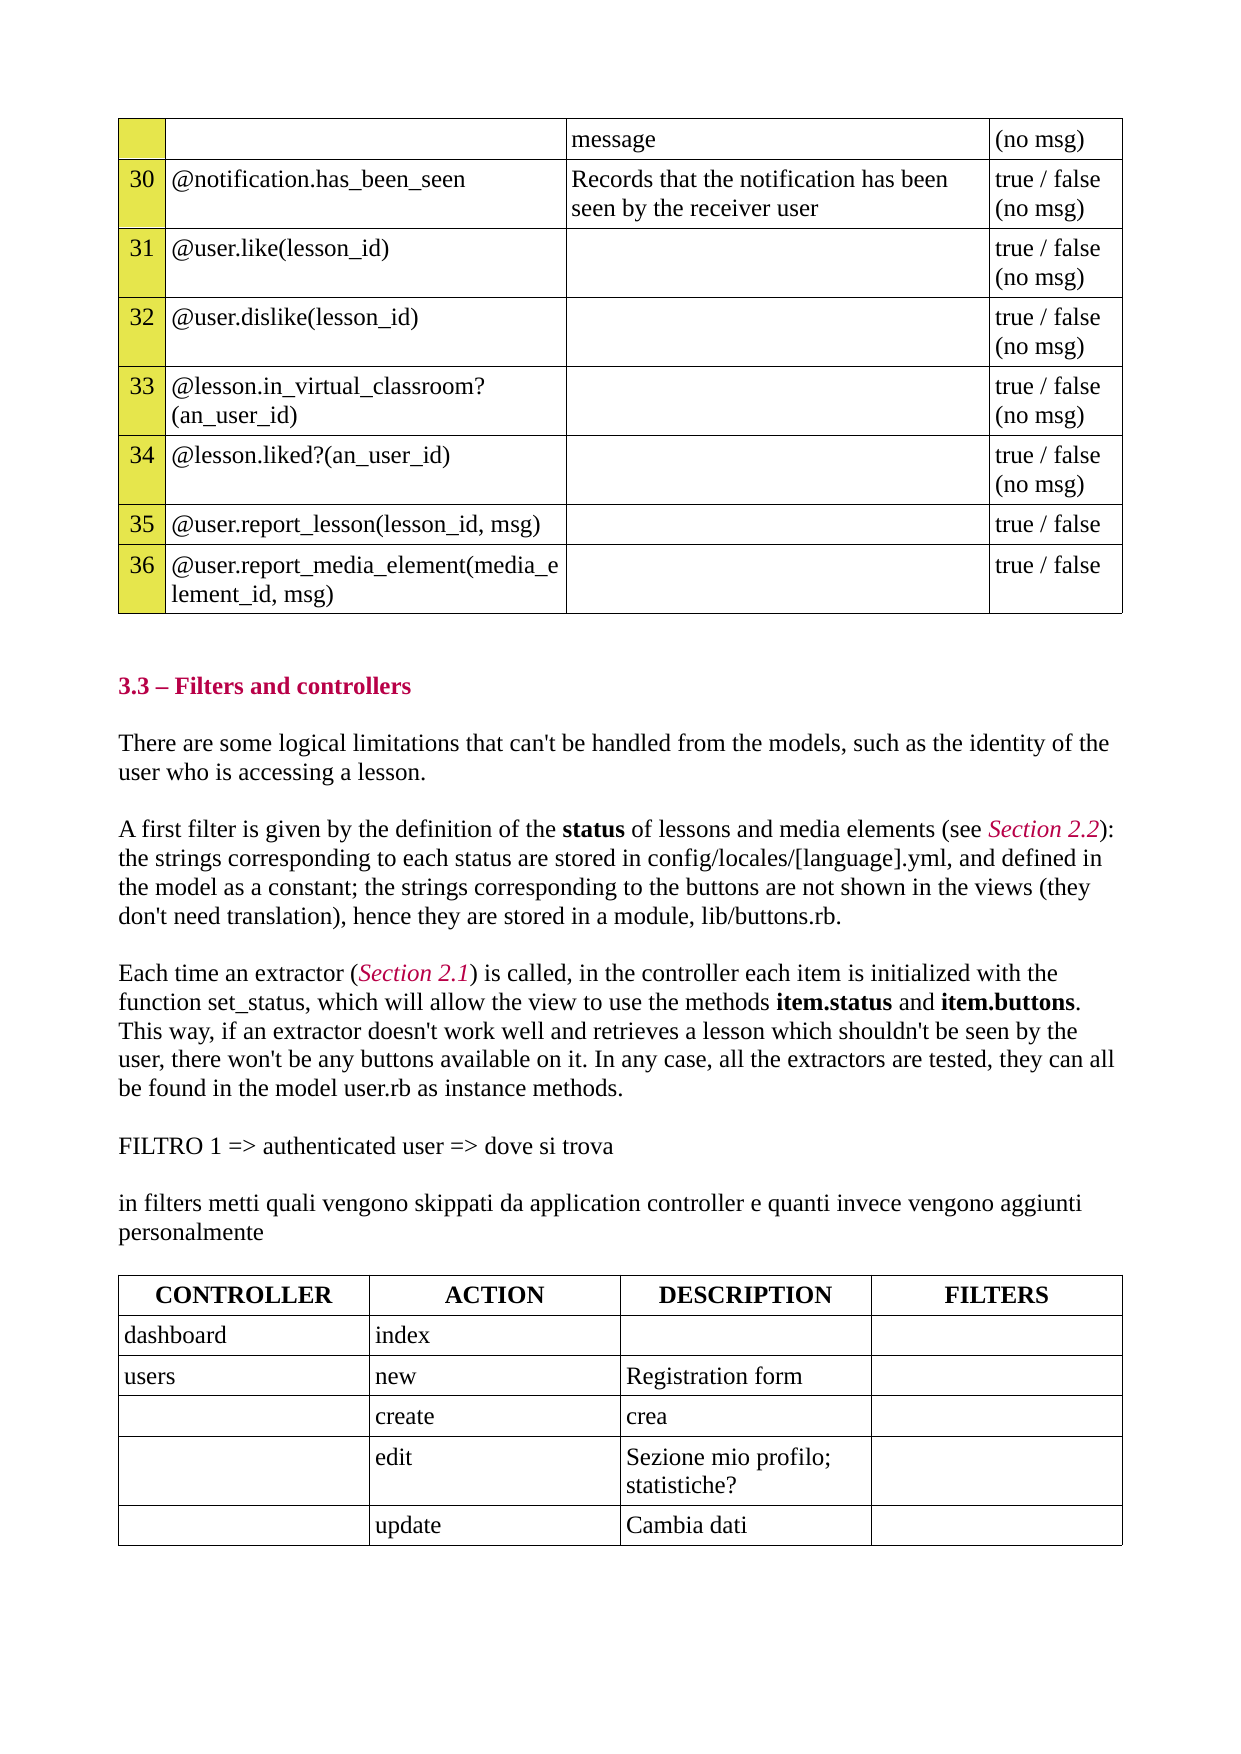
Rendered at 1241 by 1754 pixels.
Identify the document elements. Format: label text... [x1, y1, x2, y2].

table_cell [567, 229, 989, 297]
table_cell [119, 1396, 369, 1436]
table_cell Sezione mio profilo; statistiche? [621, 1437, 871, 1505]
table_cell true / false (no msg) [990, 229, 1122, 297]
text 3.3 – Filters and controllers [118, 671, 1122, 699]
table_cell edit [370, 1437, 620, 1505]
table_cell [567, 436, 989, 504]
table_cell create [370, 1396, 620, 1436]
table_cell 30 [119, 160, 165, 227]
table_cell [567, 505, 989, 544]
table_cell @user.dislike(lesson_id) [166, 298, 566, 366]
table_cell [119, 1506, 369, 1545]
table_cell true / false (no msg) [990, 436, 1122, 504]
text FILTRO 1 => authenticated user => dove si trova [118, 1131, 1122, 1159]
table_cell true / false (no msg) [990, 367, 1122, 435]
text in filters metti quali vengono skippati da application controller e quanti invece vengono aggiunti personalmente [118, 1188, 1122, 1246]
text There are some logical limitations that can't be handled from the models, such as the identity of the user who is accessing a lesson. [118, 728, 1122, 786]
table_cell [119, 119, 165, 158]
table_cell [872, 1316, 1122, 1355]
table_cell new [370, 1356, 620, 1395]
table_cell true / false (no msg) [990, 298, 1122, 366]
text Each time an extractor (Section 2.1) is called, in the controller each item is initialized with the function set_status, which will allow the view to use the methods item.status and item.buttons. This way, if an extractor doesn't work well and retrieves a lesson which shouldn't be seen by the user, there won't be any buttons available on it. In any case, all the extractors are tested, they can all be found in the model user.rb as instance methods. [118, 958, 1122, 1102]
table_cell Registration form [621, 1356, 871, 1395]
table_cell 32 [119, 298, 165, 366]
table_cell [166, 119, 566, 158]
table_cell [872, 1356, 1122, 1395]
table_cell true / false (no msg) [990, 160, 1122, 227]
table_cell index [370, 1316, 620, 1355]
table_cell [567, 545, 989, 613]
table_cell message [567, 119, 989, 158]
table_cell @user.like(lesson_id) [166, 229, 566, 297]
table_cell 36 [119, 545, 165, 613]
table_cell Records that the notification has been seen by the receiver user [567, 160, 989, 227]
table_cell 31 [119, 229, 165, 297]
table_cell @lesson.in_virtual_classroom?(an_user_id) [166, 367, 566, 435]
table_cell 33 [119, 367, 165, 435]
table_cell dashboard [119, 1316, 369, 1355]
table_cell (no msg) [990, 119, 1122, 158]
table_cell @user.report_media_element(media_element_id, msg) [166, 545, 566, 613]
table_cell update [370, 1506, 620, 1545]
table_cell true / false [990, 545, 1122, 613]
table_cell [567, 298, 989, 366]
table_header DESCRIPTION [621, 1276, 871, 1315]
table_cell 35 [119, 505, 165, 544]
table_header ACTION [370, 1276, 620, 1315]
table_cell @notification.has_been_seen [166, 160, 566, 227]
table_cell [621, 1316, 871, 1355]
table_cell @lesson.liked?(an_user_id) [166, 436, 566, 504]
table_cell [119, 1437, 369, 1505]
table_cell [872, 1396, 1122, 1436]
table_cell @user.report_lesson(lesson_id, msg) [166, 505, 566, 544]
table_cell [567, 367, 989, 435]
table_cell [872, 1506, 1122, 1545]
table_cell crea [621, 1396, 871, 1436]
table_cell users [119, 1356, 369, 1395]
table_cell [872, 1437, 1122, 1505]
table_cell 34 [119, 436, 165, 504]
text A first filter is given by the definition of the status of lessons and media elements (see Section 2.2): the strings corresponding to each status are stored in config/locales/[language].yml, and defined in the model as a constant; the strings corresponding to the buttons are not shown in the views (they don't need translation), hence they are stored in a module, lib/buttons.rb. [118, 814, 1122, 929]
table_cell true / false [990, 505, 1122, 544]
table_header FILTERS [872, 1276, 1122, 1315]
table_header CONTROLLER [119, 1276, 369, 1315]
table_cell Cambia dati [621, 1506, 871, 1545]
